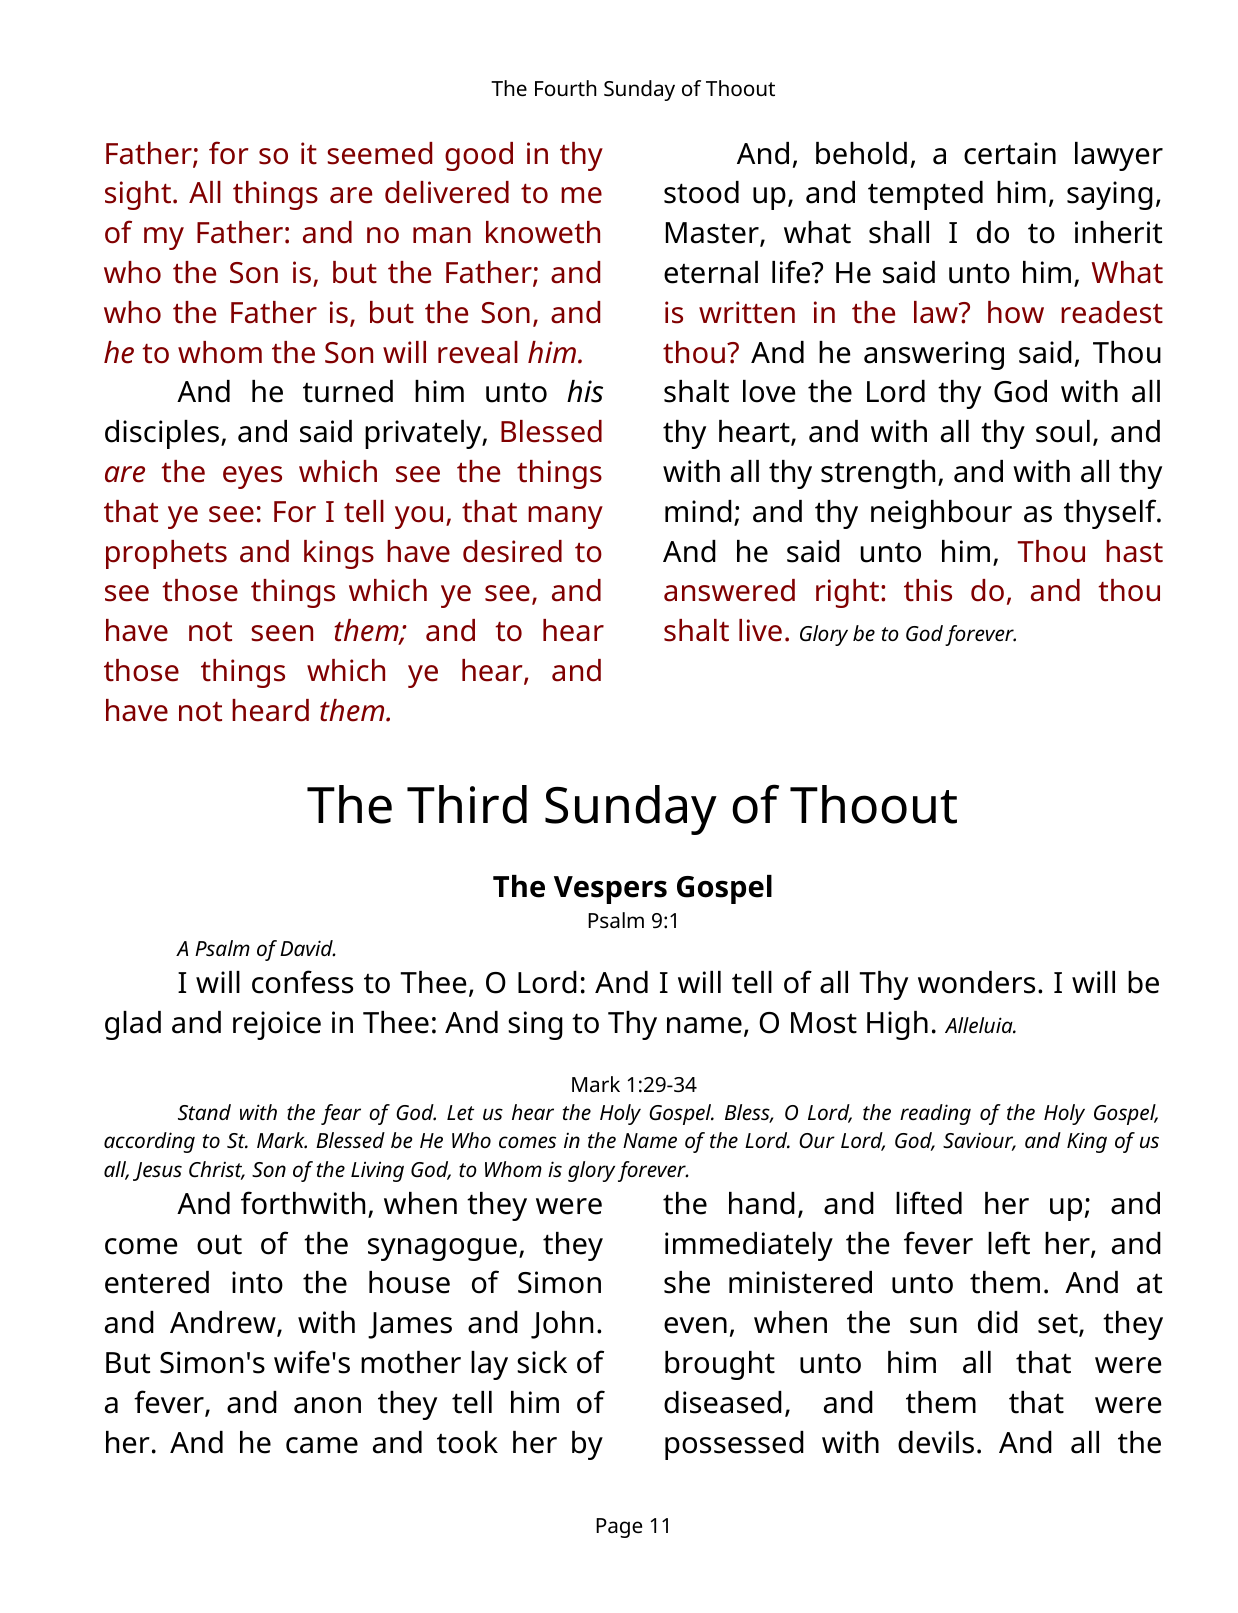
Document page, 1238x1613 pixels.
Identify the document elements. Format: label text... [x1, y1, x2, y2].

text Stand with the fear of God. Let us hear the Holy Gospel. Bless, O Lord, the reading of the Holy Gospel, according to St. Mark. Blessed be He Who comes in the Name of the Lord. Our Lord, God, Saviour, and King of us all, Jesus Christ, Son of the Living God, to Whom is glory forever. [103, 1098, 1163, 1183]
text And he turned him unto his disciples, and said privately, Blessed are the eyes which see the things that ye see: For I tell you, that many prophets and kings have desired to see those things which ye see, and have not seen them; and to hear those things which ye hear, and have not heard them. [103, 372, 604, 730]
text The Vespers Gospel [103, 866, 1163, 906]
text Mark 1:29-34 [103, 1070, 1163, 1098]
text I will confess to Thee, O Lord: And I will tell of all Thy wonders. I will be glad and rejoice in Thee: And sing to Thy name, O Most High. Alleluia. [103, 962, 1163, 1042]
text A Psalm of David. [103, 934, 1163, 962]
text The Fourth Sunday of Thoout [102, 74, 1165, 102]
text The Third Sunday of Thoout [103, 769, 1163, 838]
text And forthwith, when they were come out of the synagogue, they entered into the house of Simon and Andrew, with James and John. But Simon's wife's mother lay sick of a fever, and anon they tell him of her. And he came and took her by [103, 1183, 604, 1462]
text Father; for so it seemed good in thy sight. All things are delivered to me of my Father: and no man knoweth who the Son is, but the Father; and who the Father is, but the Son, and he to whom the Son will reveal him. [103, 133, 604, 372]
text Psalm 9:1 [103, 906, 1163, 934]
text the hand, and lifted her up; and immediately the fever left her, and she ministered unto them. And at even, when the sun did set, they brought unto him all that were diseased, and them that were possessed with devils. And all the [663, 1183, 1163, 1462]
text And, behold, a certain lawyer stood up, and tempted him, saying, Master, what shall I do to inherit eternal life? He said unto him, What is written in the law? how readest thou? And he answering said, Thou shalt love the Lord thy God with all thy heart, and with all thy soul, and with all thy strength, and with all thy mind; and thy neighbour as thyself. And he said unto him, Thou hast answered right: this do, and thou shalt live. Glory be to God forever. [663, 133, 1163, 650]
